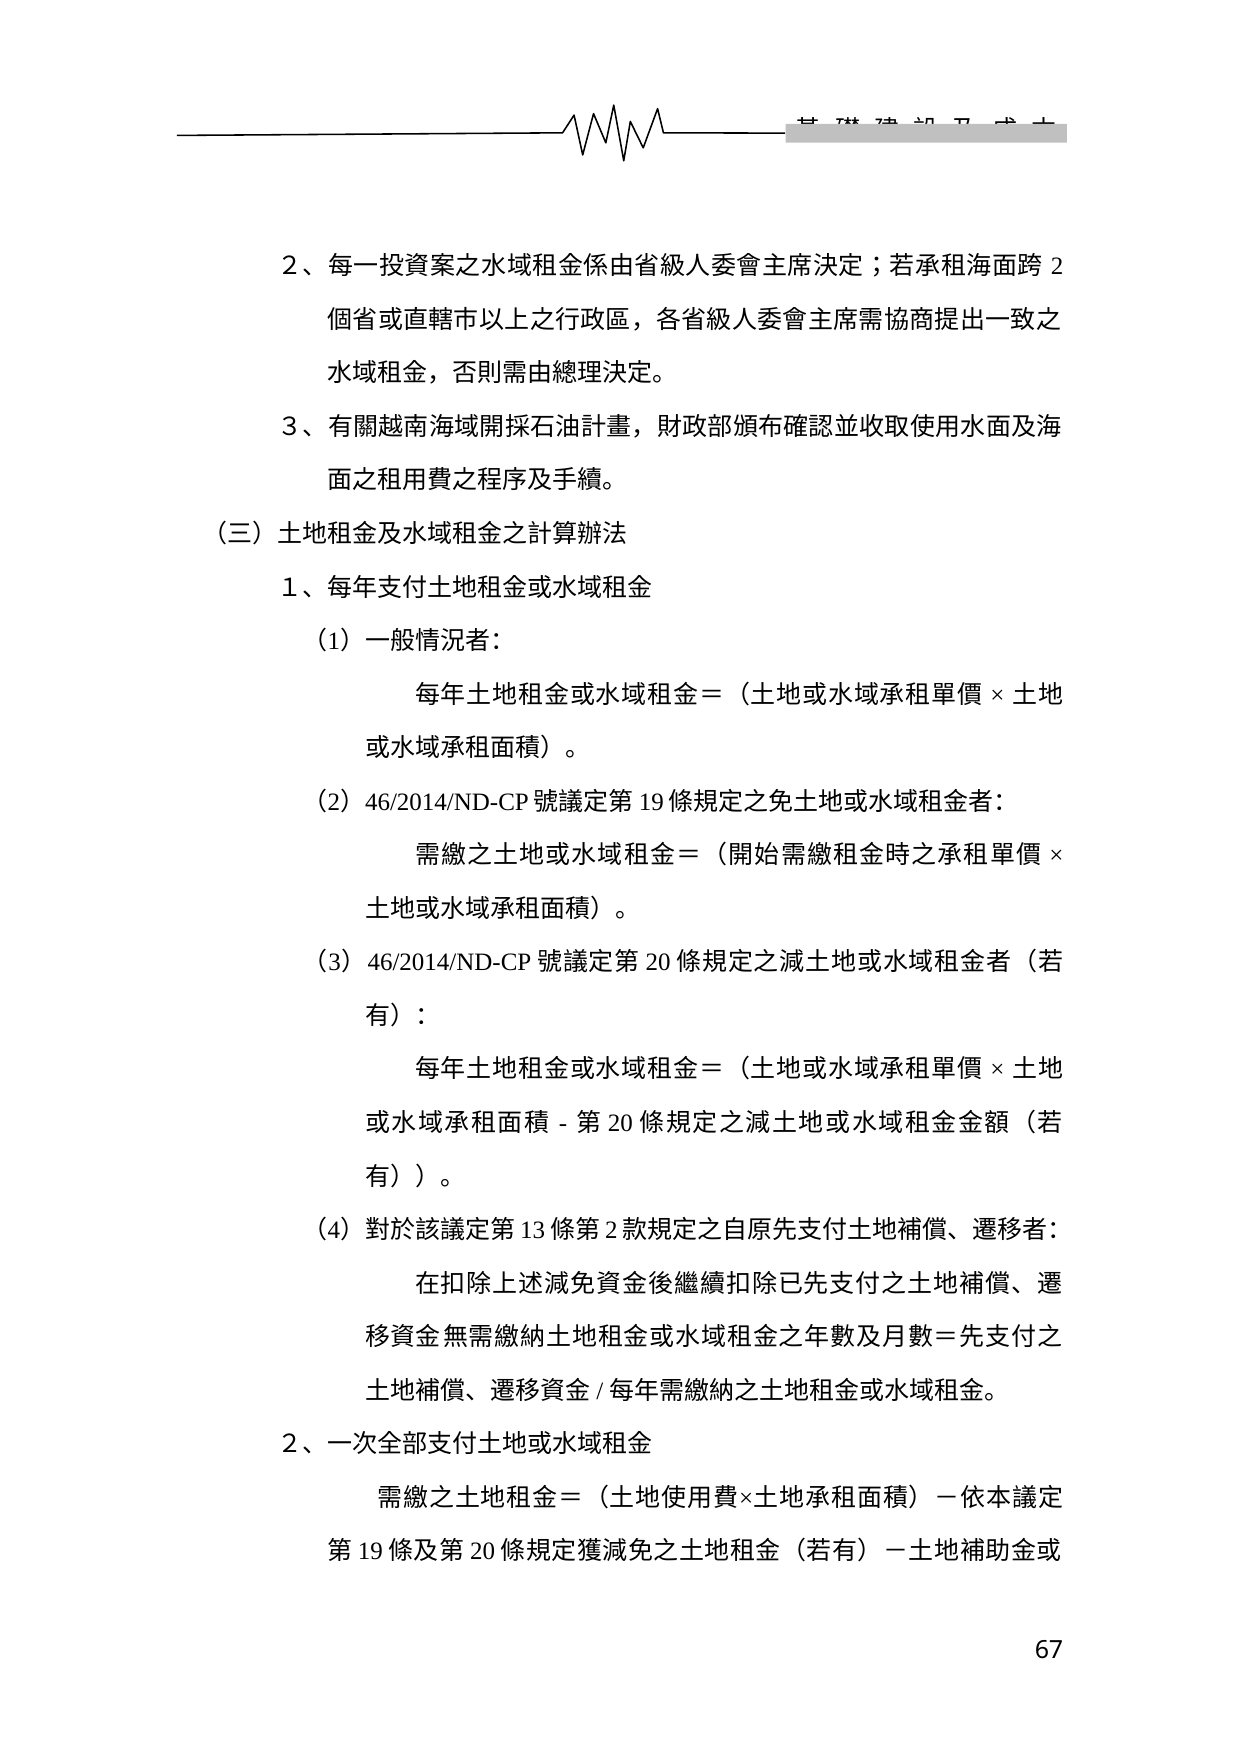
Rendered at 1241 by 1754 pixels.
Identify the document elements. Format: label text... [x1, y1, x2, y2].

text （三）土地租金及水域租金之計算辦法 [202, 505, 1063, 558]
text ２、一次全部支付土地或水域租金 [277, 1415, 1063, 1469]
text ３、有關越南海域開採石油計畫，財政部頒布確認並收取使用水面及海面之租用費之程序及手續。 [277, 398, 1063, 505]
text ２、每一投資案之水域租金係由省級人委會主席決定；若承租海面跨2個省或直轄市以上之行政區，各省級人委會主席需協商提出一致之水域租金，否則需由總理決定。 [277, 237, 1063, 398]
text （4）對於該議定第13條第2款規定之自原先支付土地補償、遷移者： [302, 1201, 1063, 1254]
text 每年土地租金或水域租金＝（土地或水域承租單價 × 土地或水域承租面積）。 [365, 666, 1063, 773]
text （3）46/2014/ND-CP號議定第20條規定之減土地或水域租金者（若有）： [302, 933, 1063, 1040]
text 需繳之土地租金＝（土地使用費×土地承租面積）－依本議定第19條及第20條規定獲減免之土地租金（若有）－土地補助金或 [327, 1469, 1063, 1576]
text 每年土地租金或水域租金＝（土地或水域承租單價 × 土地或水域承租面積 - 第20條規定之減土地或水域租金金額（若有））。 [365, 1040, 1063, 1201]
text 在扣除上述減免資金後繼續扣除已先支付之土地補償、遷移資金 無需繳納土地租金或水域租金之年數及月數＝先支付之土地補償、遷移資金 / 每年需繳納之土地租金或水域租金。 [365, 1254, 1063, 1415]
text １、每年支付土地租金或水域租金 [277, 558, 1063, 612]
text （2）46/2014/ND-CP號議定第19條規定之免土地或水域租金者： [302, 773, 1063, 826]
text （1）一般情況者： [302, 612, 1063, 666]
text 需繳之土地或水域租金＝（開始需繳租金時之承租單價 × 土地或水域承租面積）。 [365, 826, 1063, 933]
